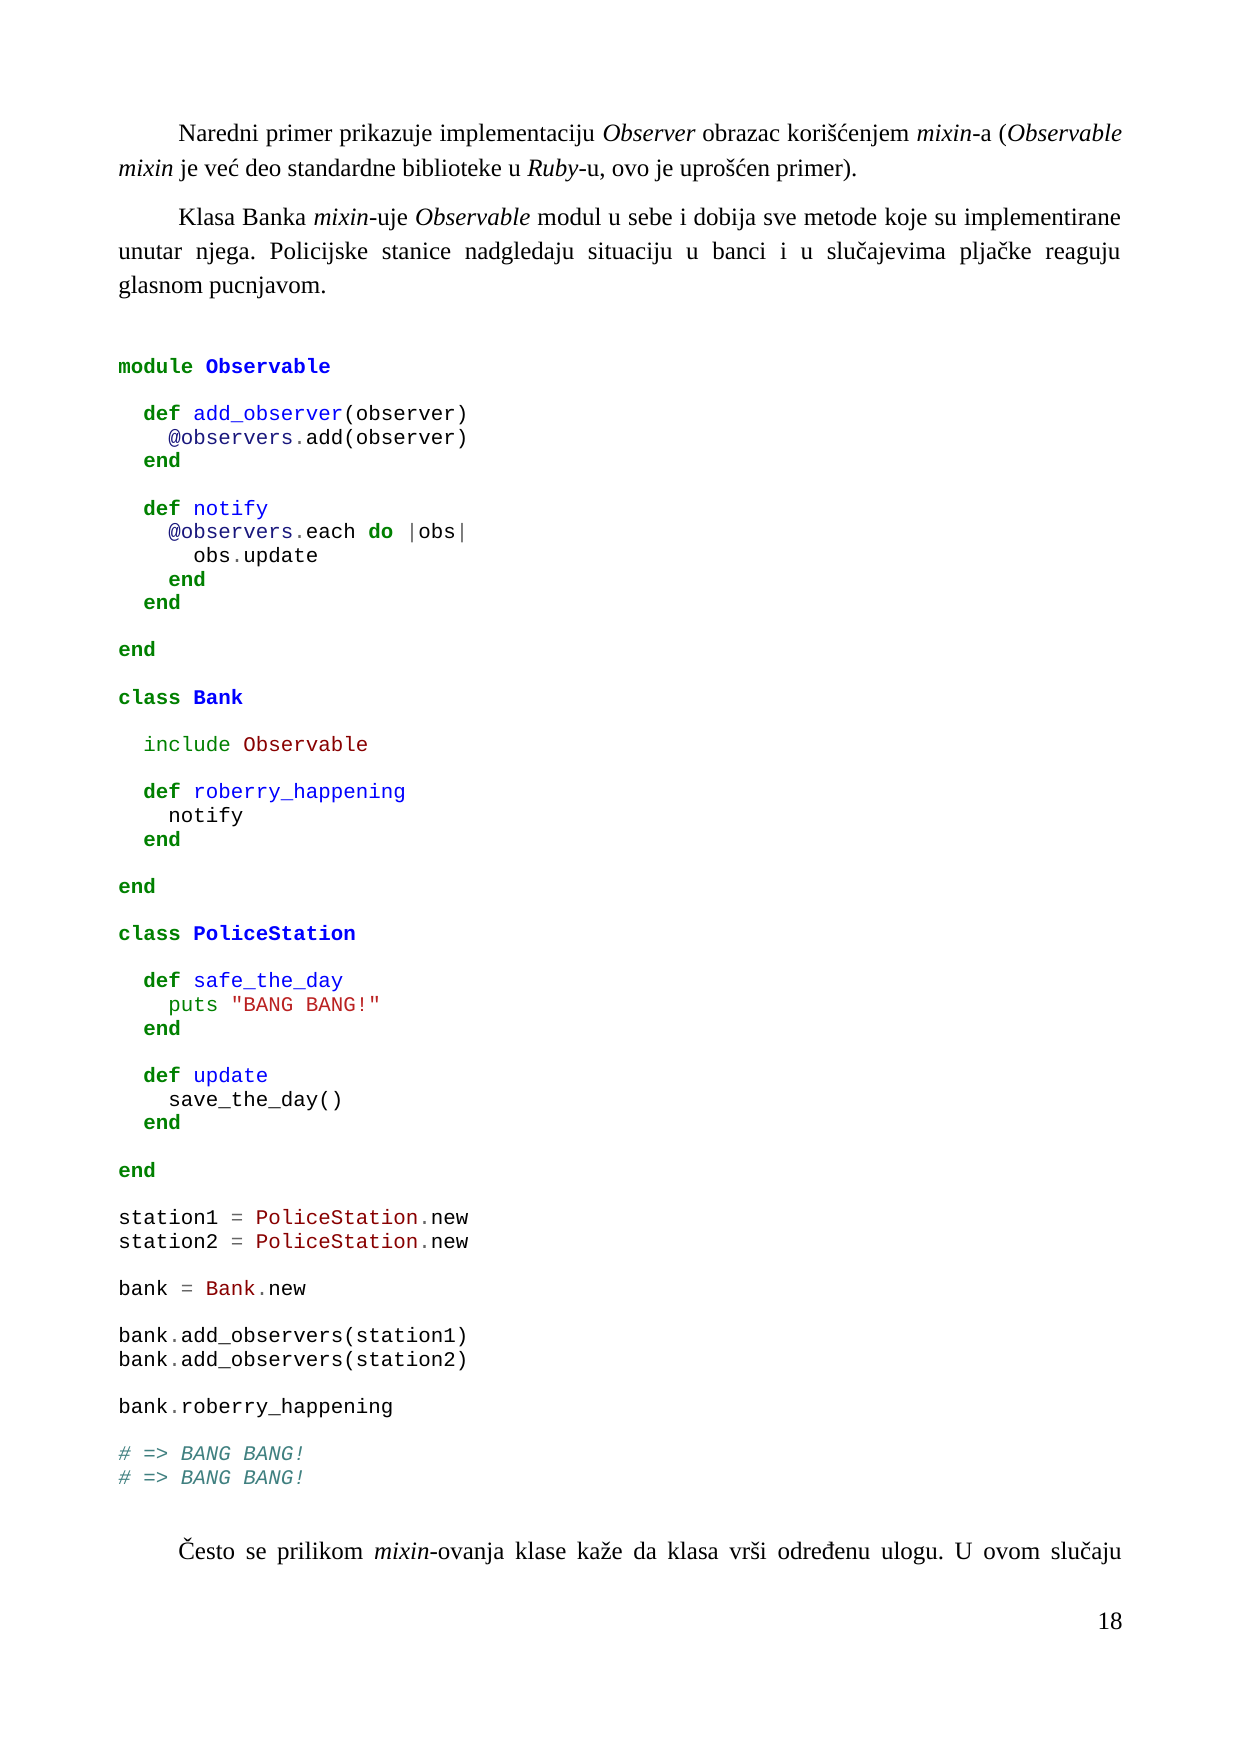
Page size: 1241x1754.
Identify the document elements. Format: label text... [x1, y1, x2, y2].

text end [118, 1112, 1122, 1136]
text bank.add_observers(station2) [118, 1349, 1122, 1372]
text # => BANG BANG! [118, 1467, 1122, 1491]
text def safe_the_day [118, 971, 1122, 994]
text Često se prilikom mixin-ovanja klase kaže da klasa vrši određenu ulogu. U ovom slučaju [118, 1536, 1122, 1564]
text end [118, 592, 1122, 616]
text def add_observer(observer) [118, 403, 1122, 427]
text class Bank [118, 687, 1122, 710]
text # => BANG BANG! [118, 1443, 1122, 1467]
text def update [118, 1065, 1122, 1089]
text end [118, 876, 1122, 899]
text module Observable [118, 356, 1122, 379]
text bank.add_observers(station1) [118, 1325, 1122, 1349]
text bank.roberry_happening [118, 1396, 1122, 1420]
text puts "BANG BANG!" [118, 994, 1122, 1018]
text Naredni primer prikazuje implementaciju Observer obrazac korišćenjem mixin-a (Observable mixin je već deo standardne biblioteke u Ruby-u, ovo je uprošćen primer). [118, 118, 1122, 181]
text station1 = PoliceStation.new [118, 1207, 1122, 1231]
text bank = Bank.new [118, 1278, 1122, 1302]
text def notify [118, 498, 1122, 521]
text def roberry_happening [118, 781, 1122, 805]
text end [118, 450, 1122, 474]
text obs.update [118, 545, 1122, 568]
text Klasa Banka mixin-uje Observable modul u sebe i dobija sve metode koje su implementirane unutar njega. Policijske stanice nadgledaju situaciju u banci i u slučajevima pljačke reaguju glasnom pucnjavom. [118, 202, 1122, 299]
text notify [118, 805, 1122, 829]
text @observers.add(observer) [118, 427, 1122, 450]
text @observers.each do |obs| [118, 521, 1122, 545]
text end [118, 639, 1122, 663]
text station2 = PoliceStation.new [118, 1231, 1122, 1254]
text end [118, 1160, 1122, 1183]
text include Observable [118, 734, 1122, 758]
text class PoliceStation [118, 923, 1122, 947]
text save_the_day() [118, 1089, 1122, 1112]
text end [118, 829, 1122, 852]
text end [118, 568, 1122, 592]
text end [118, 1018, 1122, 1041]
